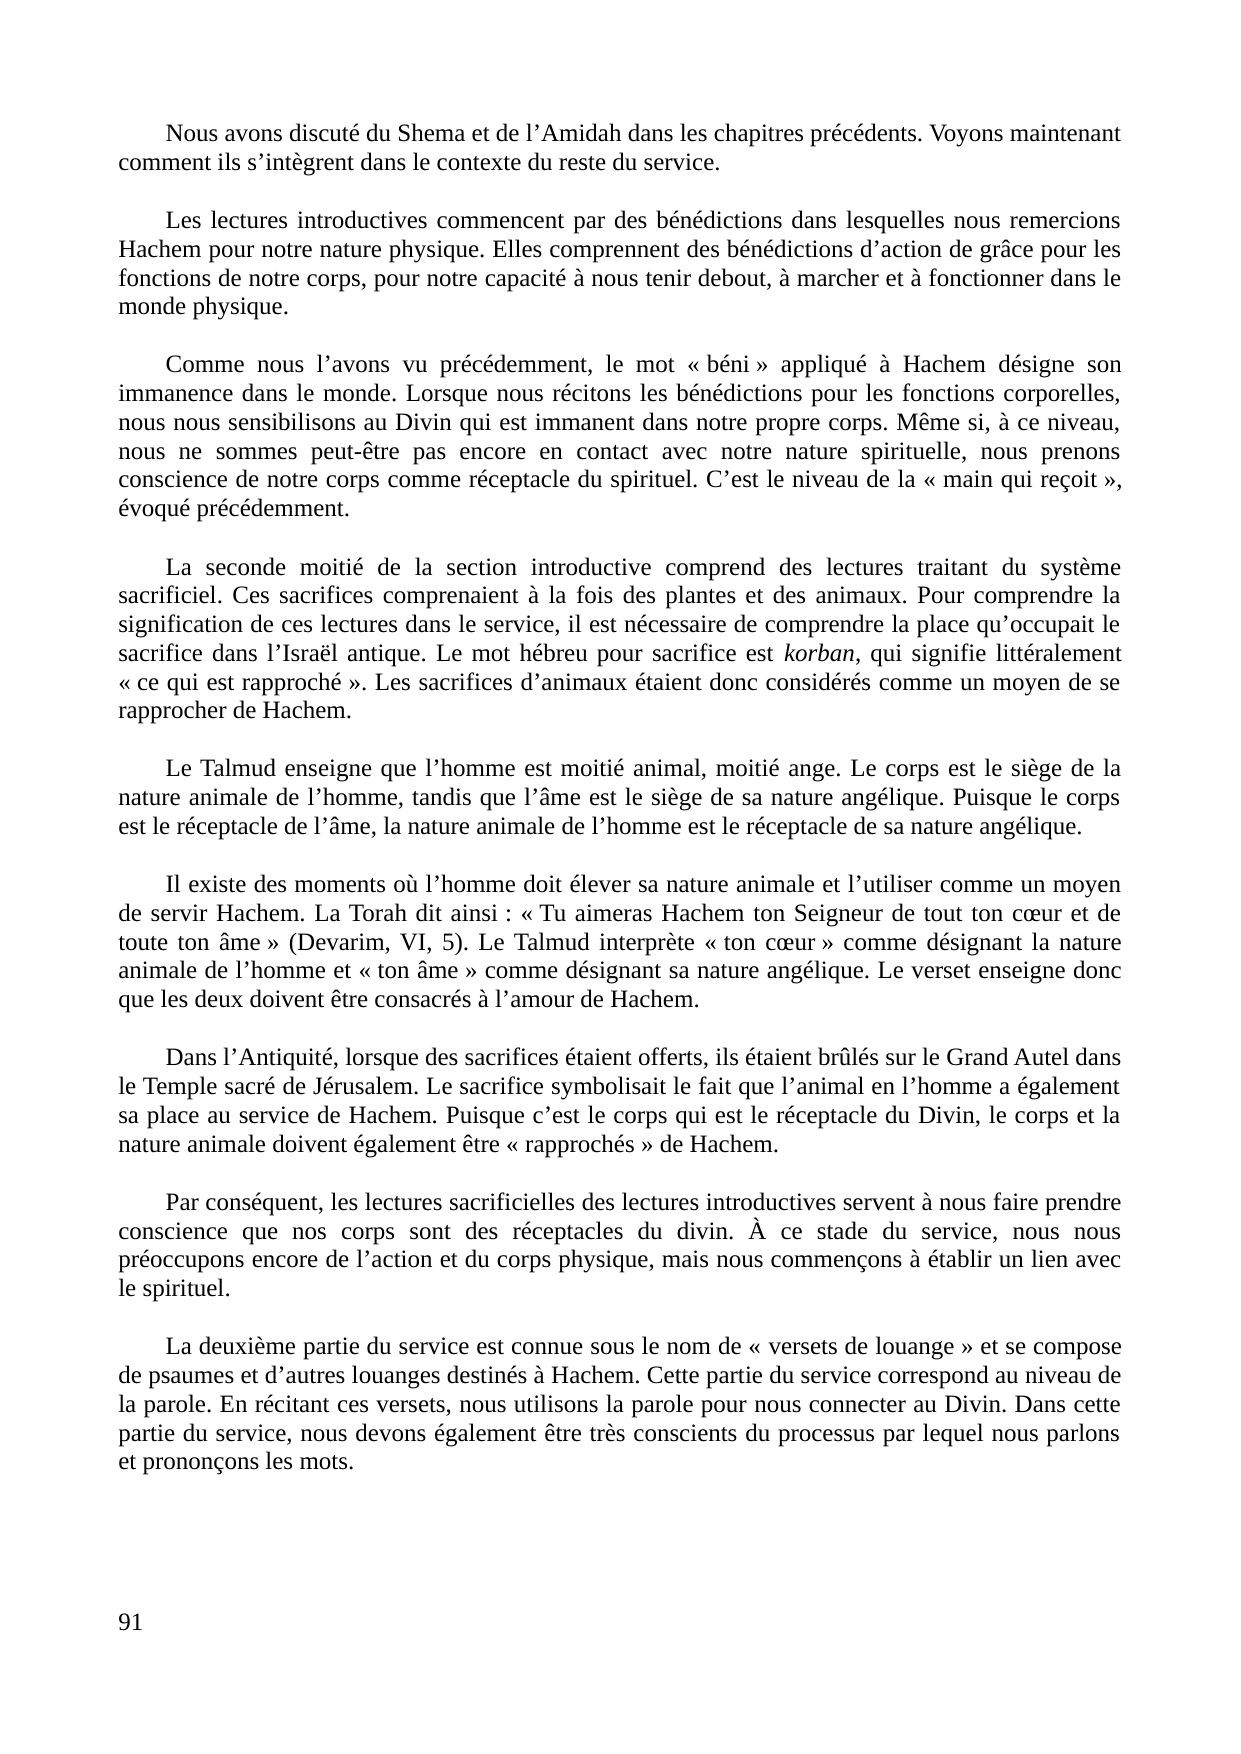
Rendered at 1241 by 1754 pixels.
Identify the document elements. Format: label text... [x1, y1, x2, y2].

text Comme nous l’avons vu précédemment, le mot « béni » appliqué à Hachem désigne son immanence dans le monde. Lorsque nous récitons les bénédictions pour les fonctions corporelles, nous nous sensibilisons au Divin qui est immanent dans notre propre corps. Même si, à ce niveau, nous ne sommes peut-être pas encore en contact avec notre nature spirituelle, nous prenons conscience de notre corps comme réceptacle du spirituel. C’est le niveau de la « main qui reçoit », évoqué précédemment. [118, 349, 1122, 522]
text La deuxième partie du service est connue sous le nom de « versets de louange » et se compose de psaumes et d’autres louanges destinés à Hachem. Cette partie du service correspond au niveau de la parole. En récitant ces versets, nous utilisons la parole pour nous connecter au Divin. Dans cette partie du service, nous devons également être très conscients du processus par lequel nous parlons et prononçons les mots. [118, 1331, 1122, 1475]
text Nous avons discuté du Shema et de l’Amidah dans les chapitres précédents. Voyons maintenant comment ils s’intègrent dans le contexte du reste du service. [118, 118, 1122, 176]
text La seconde moitié de la section introductive comprend des lectures traitant du système sacrificiel. Ces sacrifices comprenaient à la fois des plantes et des animaux. Pour comprendre la signification de ces lectures dans le service, il est nécessaire de comprendre la place qu’occupait le sacrifice dans l’Israël antique. Le mot hébreu pour sacrifice est korban, qui signifie littéralement « ce qui est rapproché ». Les sacrifices d’animaux étaient donc considérés comme un moyen de se rapprocher de Hachem. [118, 552, 1122, 724]
text Il existe des moments où l’homme doit élever sa nature animale et l’utiliser comme un moyen de servir Hachem. La Torah dit ainsi : « Tu aimeras Hachem ton Seigneur de tout ton cœur et de toute ton âme » (Devarim, VI, 5). Le Talmud interprète « ton cœur » comme désignant la nature animale de l’homme et « ton âme » comme désignant sa nature angélique. Le verset enseigne donc que les deux doivent être consacrés à l’amour de Hachem. [118, 869, 1122, 1013]
text Par conséquent, les lectures sacrificielles des lectures introductives servent à nous faire prendre conscience que nos corps sont des réceptacles du divin. À ce stade du service, nous nous préoccupons encore de l’action et du corps physique, mais nous commençons à établir un lien avec le spirituel. [118, 1187, 1122, 1302]
text Les lectures introductives commencent par des bénédictions dans lesquelles nous remercions Hachem pour notre nature physique. Elles comprennent des bénédictions d’action de grâce pour les fonctions de notre corps, pour notre capacité à nous tenir debout, à marcher et à fonctionner dans le monde physique. [118, 205, 1122, 320]
text Dans l’Antiquité, lorsque des sacrifices étaient offerts, ils étaient brûlés sur le Grand Autel dans le Temple sacré de Jérusalem. Le sacrifice symbolisait le fait que l’animal en l’homme a également sa place au service de Hachem. Puisque c’est le corps qui est le réceptacle du Divin, le corps et la nature animale doivent également être « rapprochés » de Hachem. [118, 1042, 1122, 1157]
text Le Talmud enseigne que l’homme est moitié animal, moitié ange. Le corps est le siège de la nature animale de l’homme, tandis que l’âme est le siège de sa nature angélique. Puisque le corps est le réceptacle de l’âme, la nature animale de l’homme est le réceptacle de sa nature angélique. [118, 753, 1122, 840]
